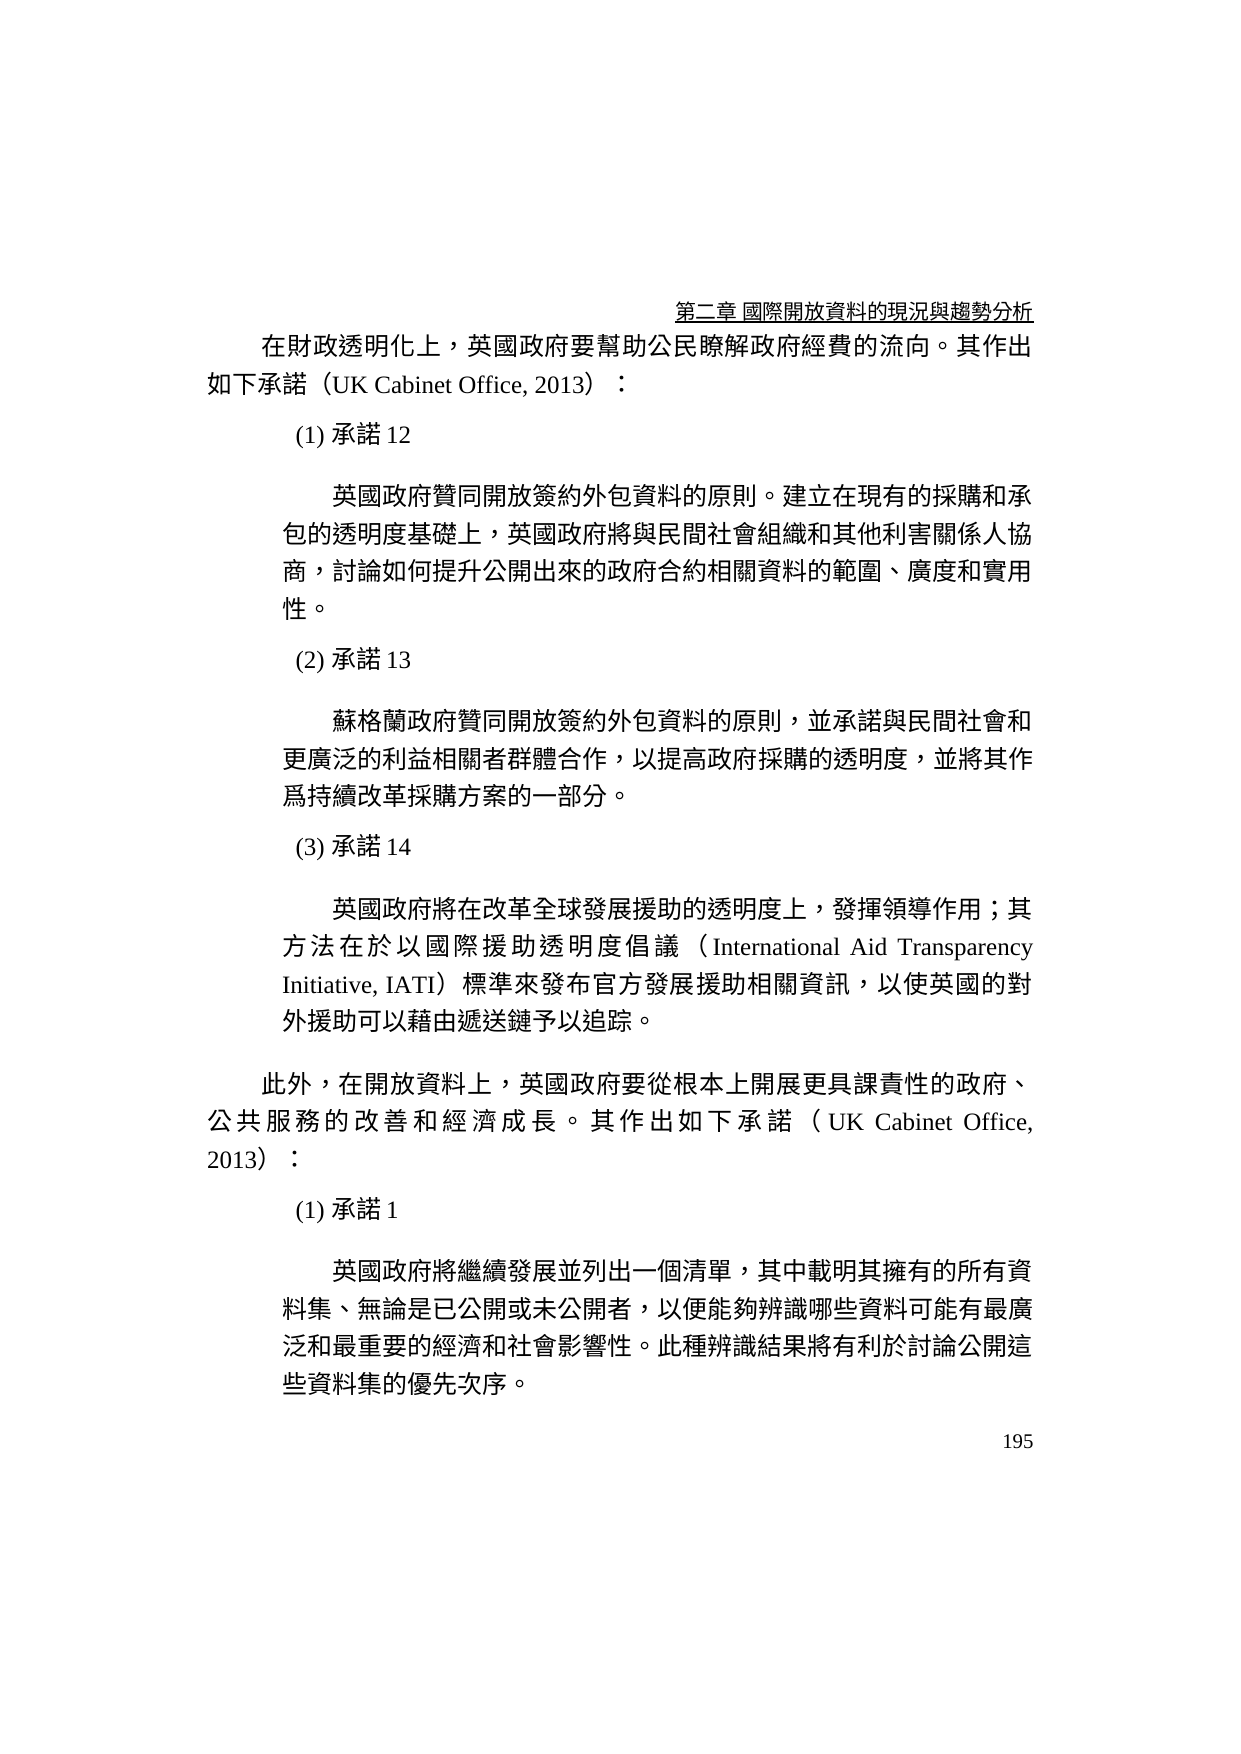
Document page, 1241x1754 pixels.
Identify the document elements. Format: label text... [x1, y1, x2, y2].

list 承諾1 [295, 1188, 1033, 1226]
list 承諾13 [295, 638, 1033, 676]
text 此外，在開放資料上，英國政府要從根本上開展更具課責性的政府、公共服務的改善和經濟成長。其作出如下承諾（UK Cabinet Office, 2013）： [207, 1063, 1033, 1176]
list 承諾12 [295, 413, 1033, 451]
text 蘇格蘭政府贊同開放簽約外包資料的原則，並承諾與民間社會和更廣泛的利益相關者群體合作，以提高政府採購的透明度，並將其作爲持續改革採購方案的一部分。 [282, 701, 1033, 813]
text 英國政府將繼續發展並列出一個清單，其中載明其擁有的所有資料集、無論是已公開或未公開者，以便能夠辨識哪些資料可能有最廣泛和最重要的經濟和社會影響性。此種辨識結果將有利於討論公開這些資料集的優先次序。 [282, 1251, 1033, 1401]
text 英國政府將在改革全球發展援助的透明度上，發揮領導作用；其方法在於以國際援助透明度倡議（International Aid Transparency Initiative, IATI）標準來發布官方發展援助相關資訊，以使英國的對外援助可以藉由遞送鏈予以追踪。 [282, 888, 1033, 1038]
list 承諾14 [295, 826, 1033, 863]
text 英國政府贊同開放簽約外包資料的原則。建立在現有的採購和承包的透明度基礎上，英國政府將與民間社會組織和其他利害關係人協商，討論如何提升公開出來的政府合約相關資料的範圍、廣度和實用性。 [282, 476, 1033, 626]
text 在財政透明化上，英國政府要幫助公民瞭解政府經費的流向。其作出如下承諾（UK Cabinet Office, 2013）： [207, 326, 1033, 401]
